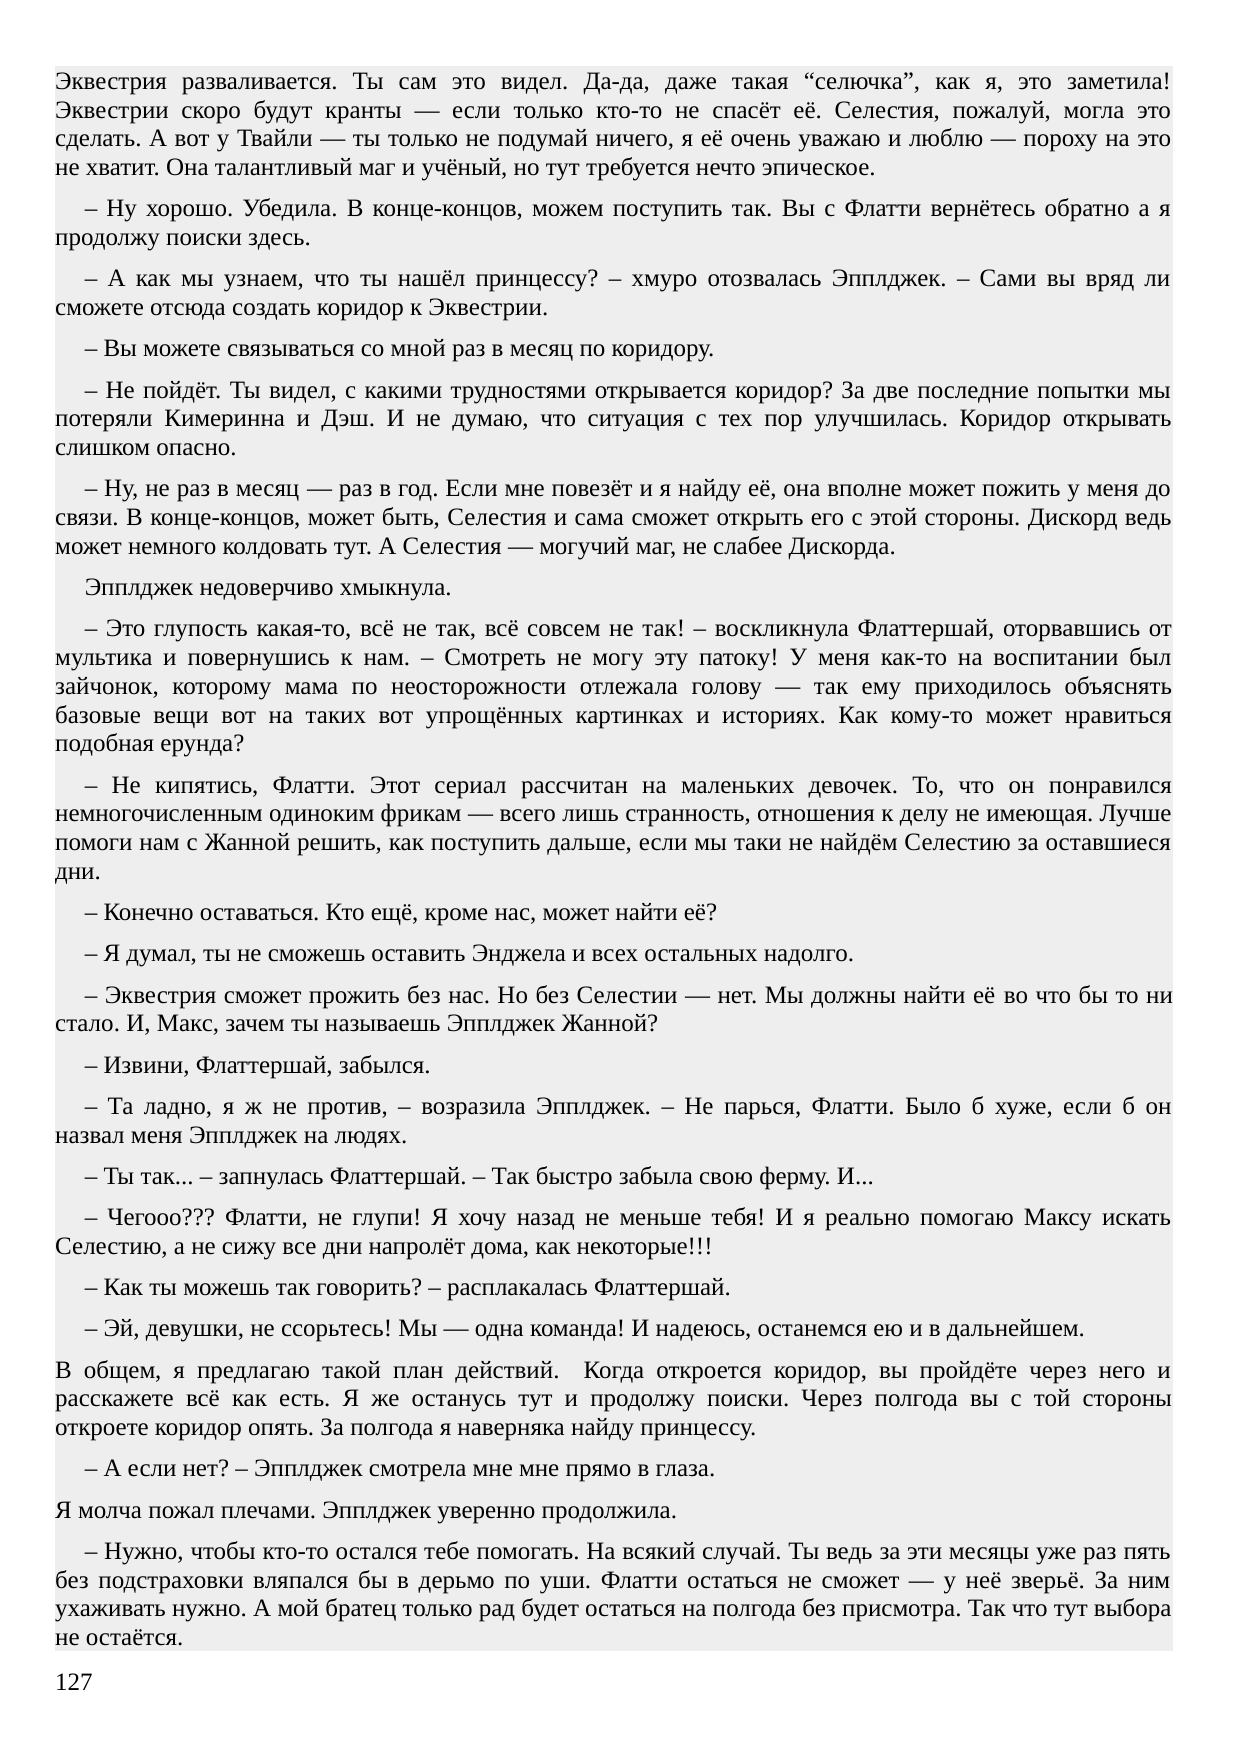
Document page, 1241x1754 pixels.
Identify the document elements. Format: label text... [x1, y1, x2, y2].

text Эквестрия разваливается. Ты сам это видел. Да-да, даже такая “селючка”, как я, это заметила! Эквестрии скоро будут кранты — если только кто-то не спасёт её. Селестия, пожалуй, могла это сделать. А вот у Твайли — ты только не подумай ничего, я её очень уважаю и люблю — пороху на это не хватит. Она талантливый маг и учёный, но тут требуется нечто эпическое. [55, 66, 1173, 181]
text – Я думал, ты не сможешь оставить Энджела и всех остальных надолго. [55, 938, 1173, 967]
text – Ты так... – запнулась Флаттершай. – Так быстро забыла свою ферму. И... [55, 1161, 1173, 1190]
text – Ну, не раз в месяц — раз в год. Если мне повезёт и я найду её, она вполне может пожить у меня до связи. В конце-концов, может быть, Селестия и сама сможет открыть его с этой стороны. Дискорд ведь может немного колдовать тут. А Селестия — могучий маг, не слабее Дискорда. [55, 473, 1173, 560]
text – Ну хорошо. Убедила. В конце-концов, можем поступить так. Вы с Флатти вернётесь обратно а я продолжу поиски здесь. [55, 193, 1173, 251]
text – А если нет? – Эпплджек смотрела мне мне прямо в глаза. [55, 1453, 1173, 1482]
text – Нужно, чтобы кто-то остался тебе помогать. На всякий случай. Ты ведь за эти месяцы уже раз пять без подстраховки вляпался бы в дерьмо по уши. Флатти остаться не сможет — у неё зверьё. За ним ухаживать нужно. А мой братец только рад будет остаться на полгода без присмотра. Так что тут выбора не остаётся. [55, 1536, 1173, 1651]
text – Эй, девушки, не ссорьтесь! Мы — одна команда! И надеюсь, останемся ею и в дальнейшем. [55, 1313, 1173, 1342]
text – Как ты можешь так говорить? – расплакалась Флаттершай. [55, 1272, 1173, 1301]
text – А как мы узнаем, что ты нашёл принцессу? – хмуро отозвалась Эпплджек. – Сами вы вряд ли сможете отсюда создать коридор к Эквестрии. [55, 263, 1173, 321]
text – Это глупость какая-то, всё не так, всё совсем не так! – воскликнула Флаттершай, оторвавшись от мультика и повернушись к нам. – Смотреть не могу эту патоку! У меня как-то на воспитании был зайчонок, которому мама по неосторожности отлежала голову — так ему приходилось объяснять базовые вещи вот на таких вот упрощённых картинках и историях. Как кому-то может нравиться подобная ерунда? [55, 613, 1173, 757]
text Эпплджек недоверчиво хмыкнула. [55, 572, 1173, 601]
text – Не пойдёт. Ты видел, с какими трудностями открывается коридор? За две последние попытки мы потеряли Кимеринна и Дэш. И не думаю, что ситуация с тех пор улучшилась. Коридор открывать слишком опасно. [55, 375, 1173, 461]
list В общем, я предлагаю такой план действий. Когда откроется коридор, вы пройдёте через него и расскажете всё как есть. Я же останусь тут и продолжу поиски. Через полгода вы с той стороны откроете коридор опять. За полгода я наверняка найду принцессу. [55, 1355, 1173, 1441]
text – Эквестрия сможет прожить без нас. Но без Селестии — нет. Мы должны найти её во что бы то ни стало. И, Макс, зачем ты называешь Эпплджек Жанной? [55, 980, 1173, 1037]
text – Не кипятись, Флатти. Этот сериал рассчитан на маленьких девочек. То, что он понравился немногочисленным одиноким фрикам — всего лишь странность, отношения к делу не имеющая. Лучше помоги нам с Жанной решить, как поступить дальше, если мы таки не найдём Селестию за оставшиеся дни. [55, 770, 1173, 885]
text – Извини, Флаттершай, забылся. [55, 1050, 1173, 1078]
text – Конечно оставаться. Кто ещё, кроме нас, может найти её? [55, 897, 1173, 926]
text – Вы можете связываться со мной раз в месяц по коридору. [55, 333, 1173, 362]
list Я молча пожал плечами. Эпплджек уверенно продолжила. [55, 1495, 1173, 1523]
text – Чегооо??? Флатти, не глупи! Я хочу назад не меньше тебя! И я реально помогаю Максу искать Селестию, а не сижу все дни напролёт дома, как некоторые!!! [55, 1202, 1173, 1260]
text – Та ладно, я ж не против, – возразила Эпплджек. – Не парься, Флатти. Было б хуже, если б он назвал меня Эпплджек на людях. [55, 1091, 1173, 1148]
